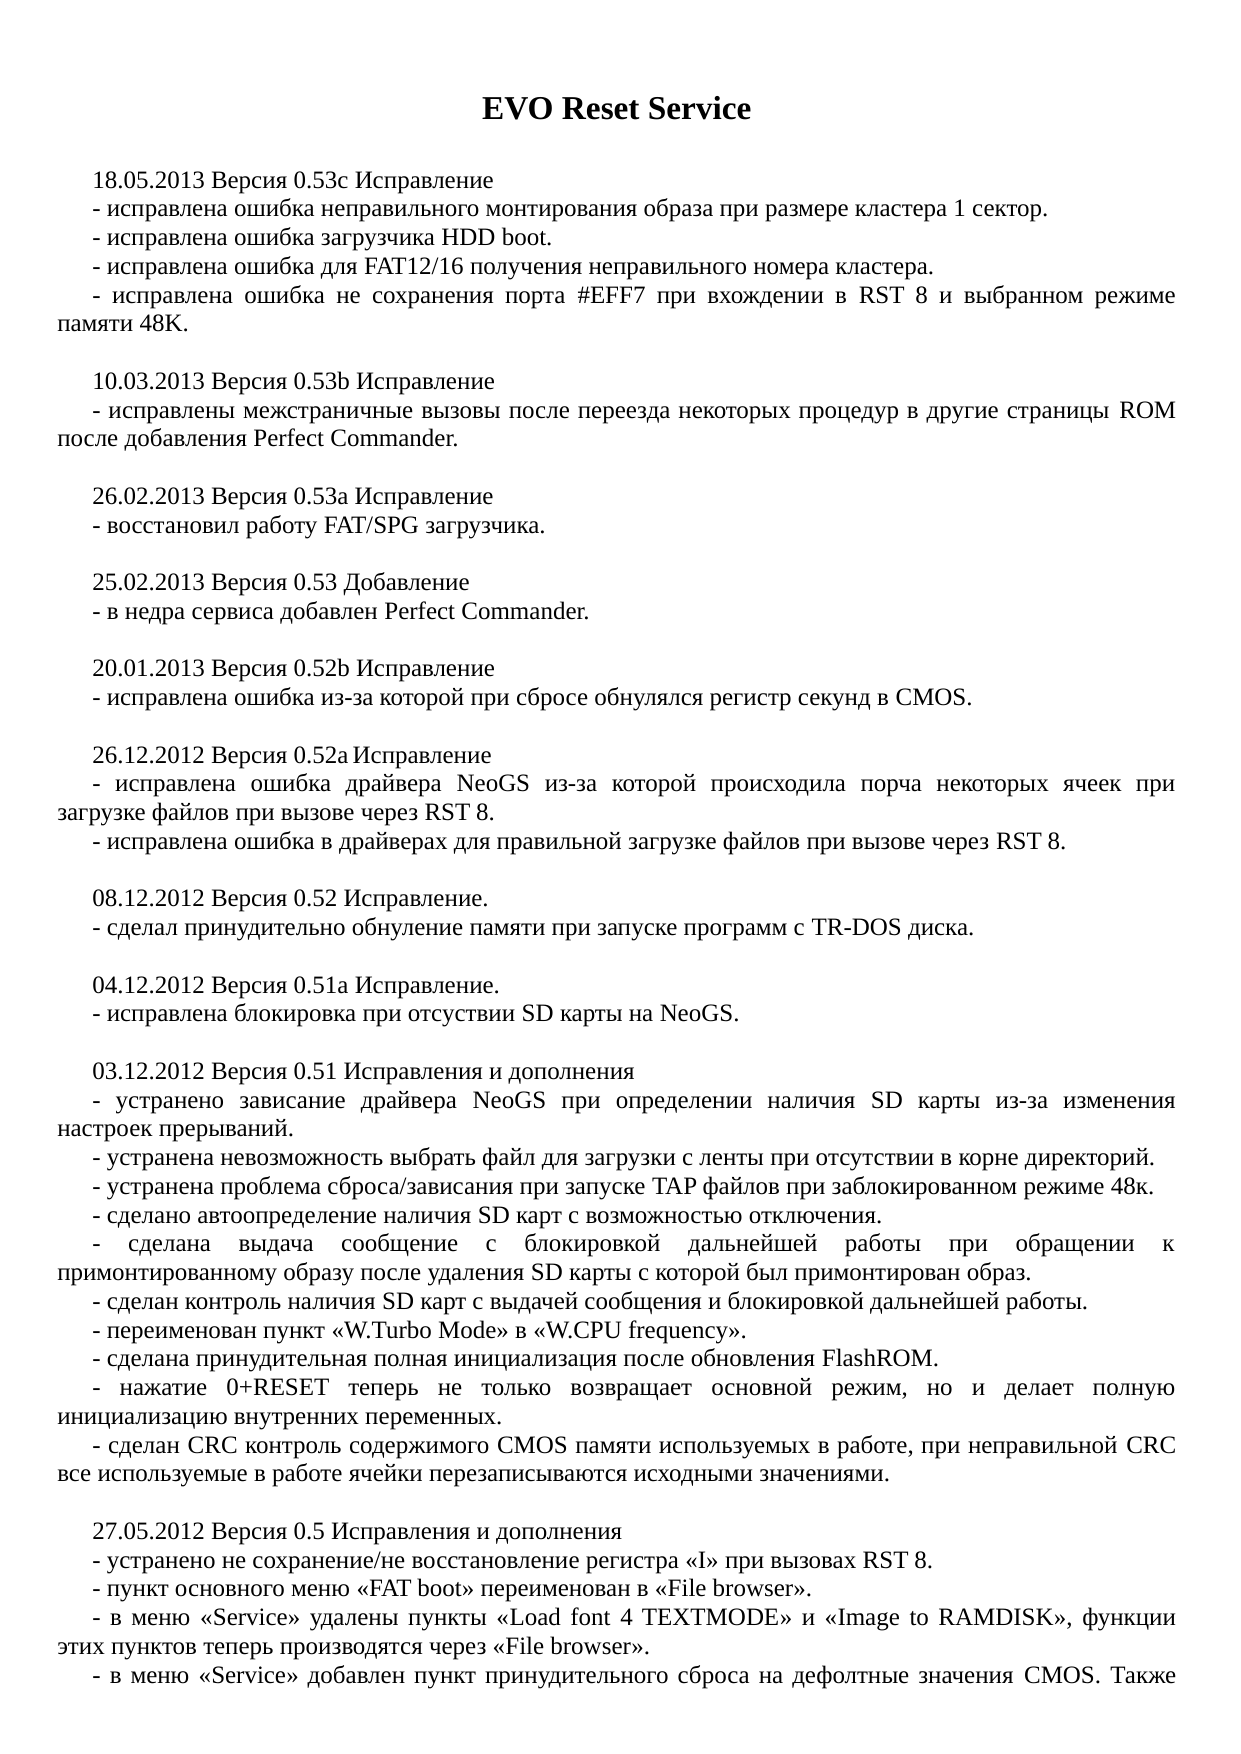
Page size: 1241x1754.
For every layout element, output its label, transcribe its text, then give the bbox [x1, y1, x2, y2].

text - исправлена ошибка загрузчика HDD boot. [57, 222, 1176, 251]
text - исправлена ошибка неправильного монтирования образа при размере кластера 1 сектор. [57, 193, 1176, 222]
text - восстановил работу FAT/SPG загрузчика. [57, 510, 1176, 538]
text - исправлена ошибка для FAT12/16 получения неправильного номера кластера. [57, 251, 1176, 280]
text - исправлена ошибка драйвера NeoGS из-за которой происходила порча некоторых ячеек при загрузке файлов при вызове через RST 8. [57, 768, 1176, 826]
text 03.12.2012 Версия 0.51 Исправления и дополнения [57, 1056, 1176, 1085]
text - в недра сервиса добавлен Perfect Commander. [57, 596, 1176, 625]
text - исправлены межстраничные вызовы после переезда некоторых процедур в другие страницы ROM после добавления Perfect Commander. [57, 395, 1176, 452]
text - исправлена ошибка не сохранения порта #EFF7 при вхождении в RST 8 и выбранном режиме памяти 48K. [57, 280, 1176, 337]
text 26.12.2012 Версия 0.52а Исправление [57, 740, 1176, 768]
text - исправлена ошибка в драйверах для правильной загрузке файлов при вызове через RST 8. [57, 826, 1176, 855]
text - пункт основного меню «FAT boot» переименован в «File browser». [57, 1573, 1176, 1602]
text 27.05.2012 Версия 0.5 Исправления и дополнения [57, 1516, 1176, 1545]
text - исправлена ошибка из-за которой при сбросе обнулялся регистр секунд в CMOS. [57, 682, 1176, 711]
text EVO Reset Service [57, 88, 1176, 126]
text - сделана принудительная полная инициализация после обновления FlashROM. [57, 1343, 1176, 1372]
text 20.01.2013 Версия 0.52b Исправление [57, 653, 1176, 682]
text 08.12.2012 Версия 0.52 Исправление. [57, 883, 1176, 912]
text - сделана выдача сообщение с блокировкой дальнейшей работы при обращении к примонтированному образу после удаления SD карты с которой был примонтирован образ. [57, 1228, 1176, 1286]
text - в меню «Service» удалены пункты «Load font 4 TEXTMODE» и «Image to RAMDISK», функции этих пунктов теперь производятся через «File browser». [57, 1602, 1176, 1660]
text 25.02.2013 Версия 0.53 Добавление [57, 567, 1176, 596]
text 26.02.2013 Версия 0.53а Исправление [57, 481, 1176, 510]
text - устранено не сохранение/не восстановление регистра «I» при вызовах RST 8. [57, 1545, 1176, 1573]
text - переименован пункт «W.Turbo Mode» в «W.CPU frequency». [57, 1315, 1176, 1343]
text 10.03.2013 Версия 0.53b Исправление [57, 366, 1176, 395]
text - устранена невозможность выбрать файл для загрузки с ленты при отсутствии в корне директорий. [57, 1142, 1176, 1171]
text - сделан CRC контроль содержимого CMOS памяти используемых в работе, при неправильной CRC все используемые в работе ячейки перезаписываются исходными значениями. [57, 1430, 1176, 1487]
text 18.05.2013 Версия 0.53c Исправление [57, 165, 1176, 193]
text - устранено зависание драйвера NeoGS при определении наличия SD карты из-за изменения настроек прерываний. [57, 1085, 1176, 1142]
text - сделан контроль наличия SD карт с выдачей сообщения и блокировкой дальнейшей работы. [57, 1286, 1176, 1315]
text - сделано автоопределение наличия SD карт с возможностью отключения. [57, 1200, 1176, 1228]
text - в меню «Service» добавлен пункт принудительного сброса на дефолтные значения CMOS. Также [57, 1660, 1176, 1688]
text - нажатие 0+RESET теперь не только возвращает основной режим, но и делает полную инициализацию внутренних переменных. [57, 1372, 1176, 1430]
text - исправлена блокировка при отсуствии SD карты на NeoGS. [57, 998, 1176, 1027]
text - сделал принудительно обнуление памяти при запуске программ с TR-DOS диска. [57, 912, 1176, 941]
text 04.12.2012 Версия 0.51a Исправление. [57, 970, 1176, 998]
text - устранена проблема сброса/зависания при запуске TAP файлов при заблокированном режиме 48к. [57, 1171, 1176, 1200]
